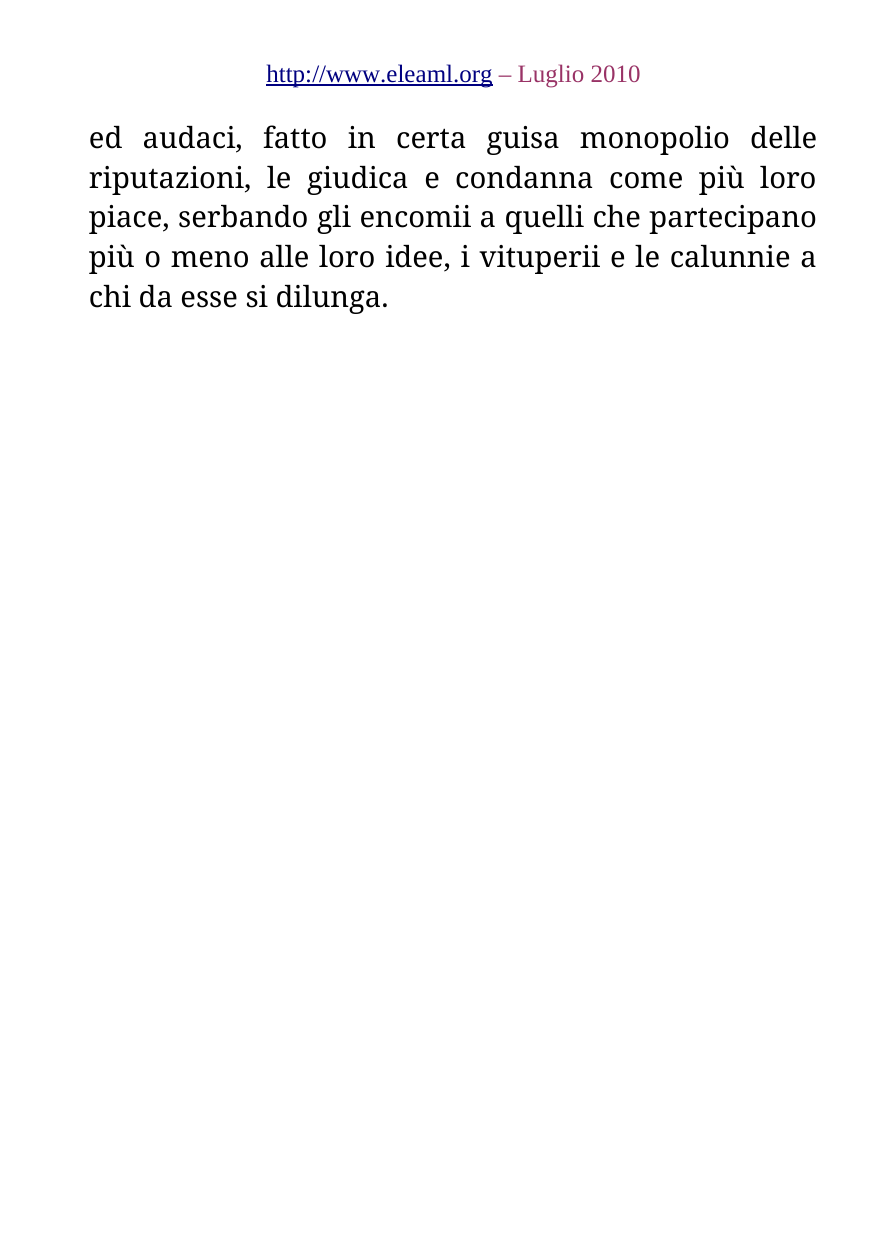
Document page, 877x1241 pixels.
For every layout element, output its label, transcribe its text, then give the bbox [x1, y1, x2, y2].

text ed audaci, fatto in certa guisa monopolio delle riputazioni, le giudica e condanna come più loro piace, serbando gli encomii a quelli che partecipano più o meno alle loro idee, i vituperii e le calunnie a chi da esse si dilunga. [89, 117, 818, 316]
